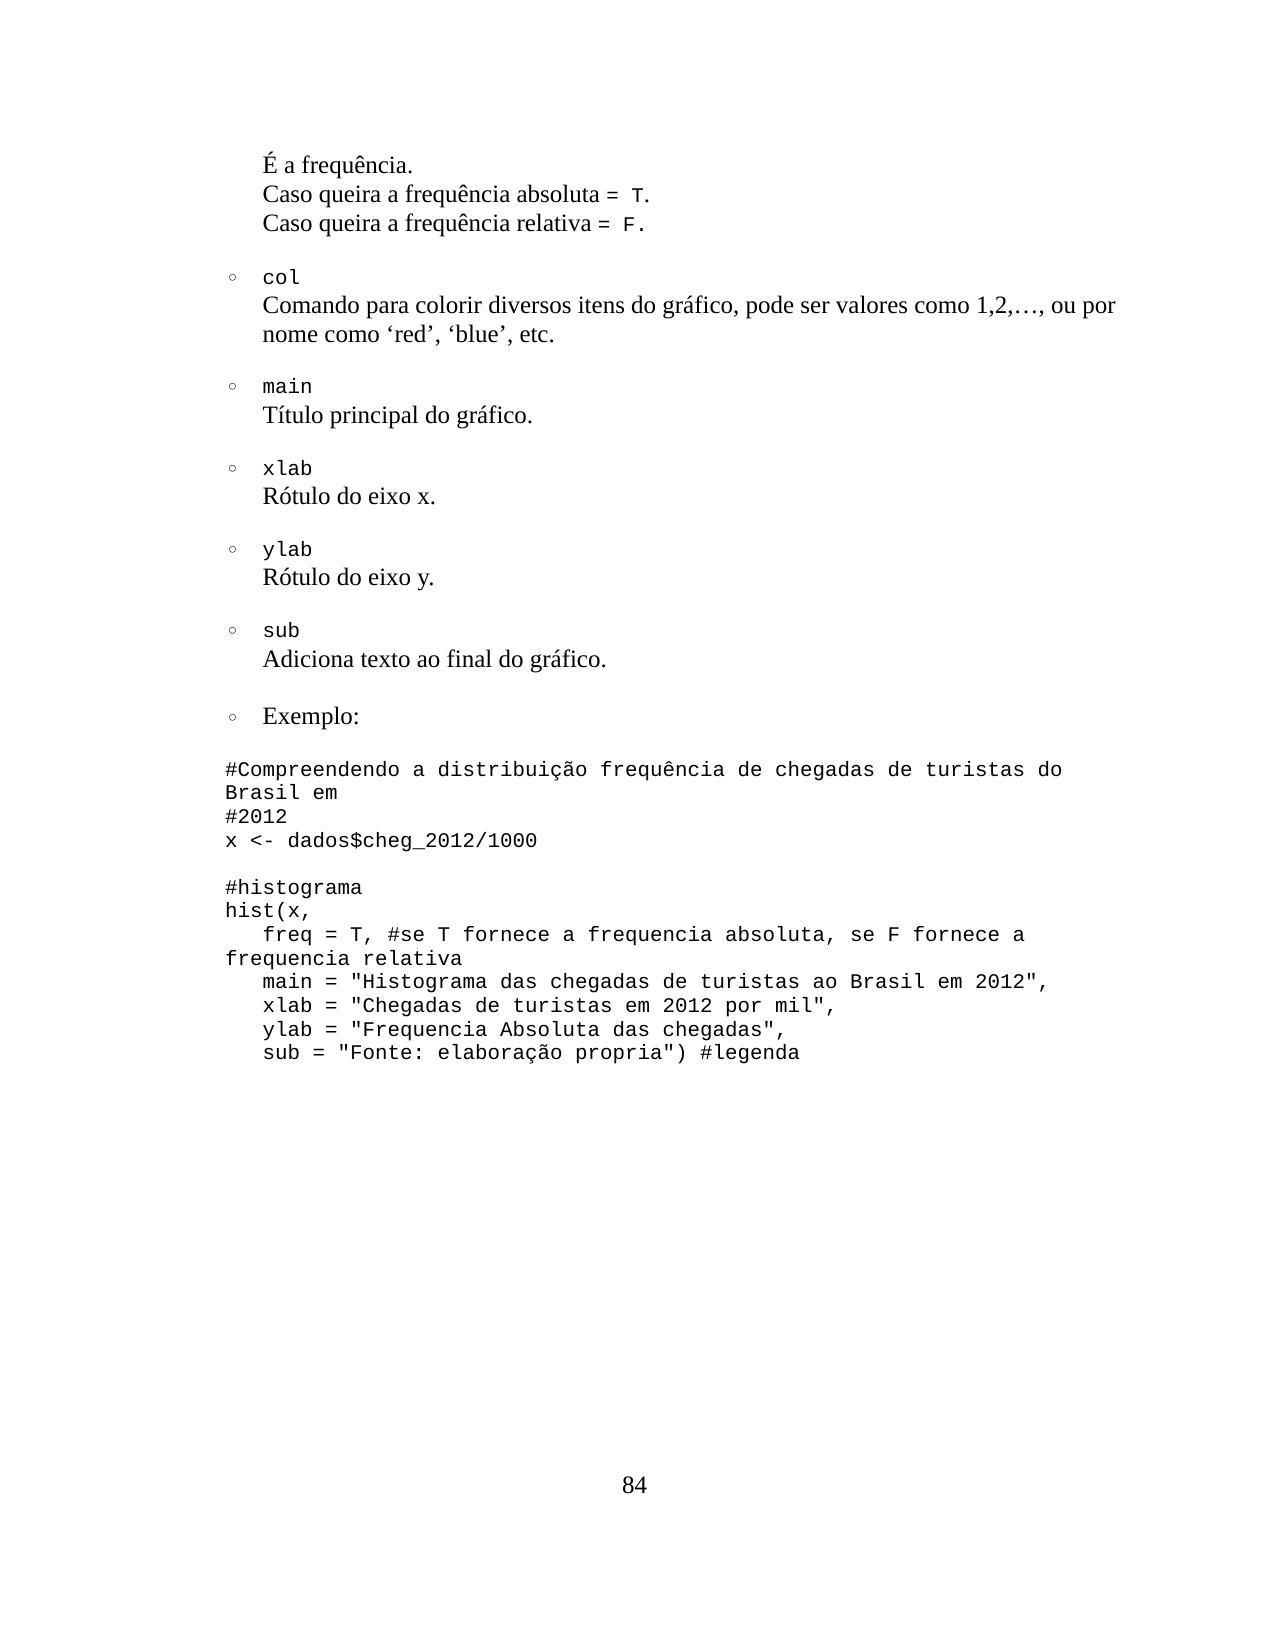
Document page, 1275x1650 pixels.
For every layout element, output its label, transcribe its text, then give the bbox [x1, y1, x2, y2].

list col Comando para colorir diversos itens do gráfico, pode ser valores como 1,2,…, ou por nome como ‘red’, ‘blue’, etc. [225, 267, 1125, 377]
list main = "Histograma das chegadas de turistas ao Brasil em 2012", [187, 971, 1125, 995]
list Exemplo: [225, 701, 1125, 759]
list freq É a frequência. Caso queira a frequência absoluta = T. Caso queira a frequência relativa = F. [225, 150, 1125, 267]
list freq = T, #se T fornece a frequencia absoluta, se F fornece a frequencia relativa [187, 924, 1125, 971]
list x <- dados$cheg_2012/1000 [187, 829, 1125, 853]
list ylab = "Frequencia Absoluta das chegadas", [187, 1019, 1125, 1042]
list xlab = "Chegadas de turistas em 2012 por mil", [187, 995, 1125, 1019]
list main Título principal do gráfico. [225, 377, 1125, 458]
list hist(x, [187, 901, 1125, 924]
list #histograma [187, 877, 1125, 901]
list ylab Rótulo do eixo y. [225, 539, 1125, 620]
list #2012 [187, 806, 1125, 829]
list xlab Rótulo do eixo x. [225, 458, 1125, 539]
list sub Adiciona texto ao final do gráfico. [225, 620, 1125, 701]
list #Compreendendo a distribuição frequência de chegadas de turistas do Brasil em [187, 759, 1125, 806]
list sub = "Fonte: elaboração propria") #legenda [187, 1042, 1125, 1066]
